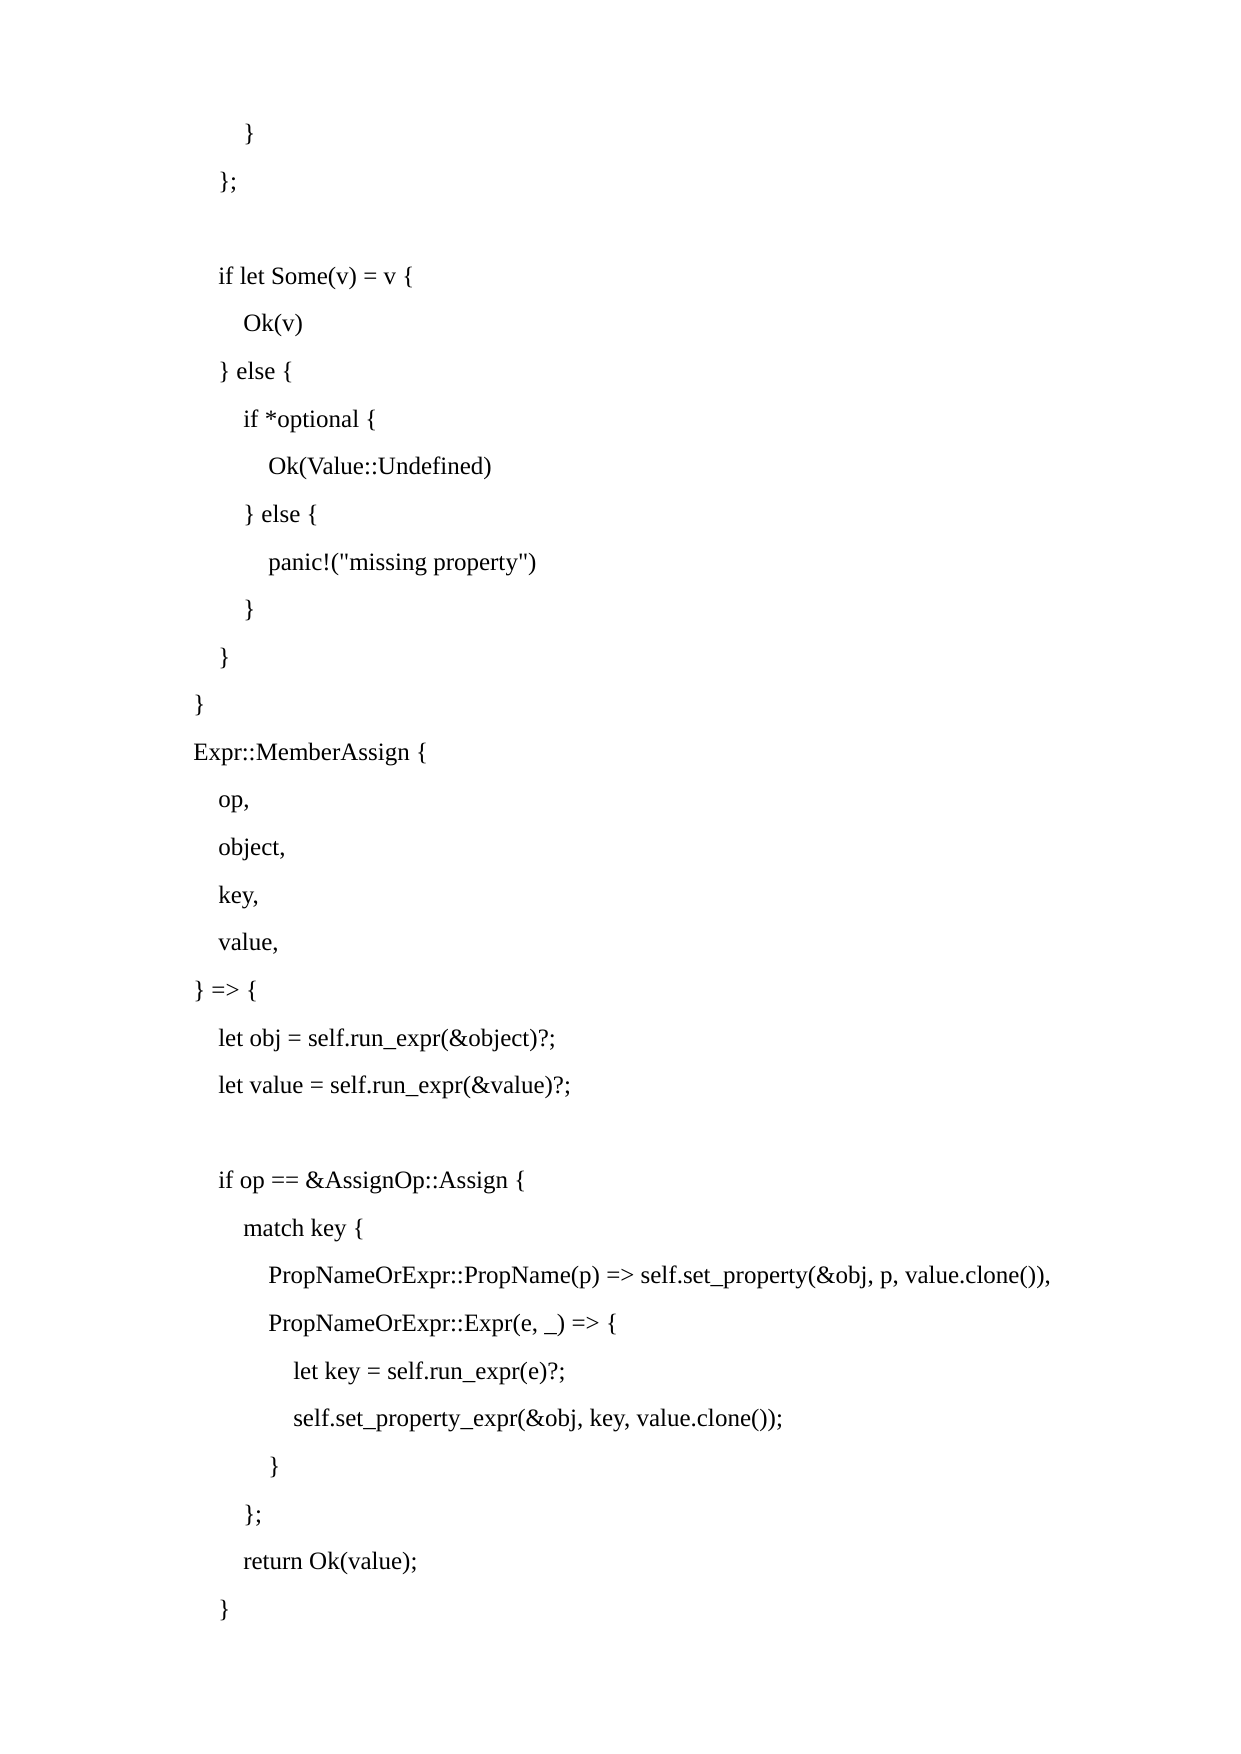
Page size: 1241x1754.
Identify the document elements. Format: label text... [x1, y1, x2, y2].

text PropNameOrExpr::PropName(p) => self.set_property(&obj, p, value.clone()), [118, 1261, 1122, 1289]
text } [118, 1451, 1122, 1480]
text return Ok(value); [118, 1546, 1122, 1575]
text panic!("missing property") [118, 547, 1122, 575]
text let key = self.run_expr(e)?; [118, 1356, 1122, 1384]
text self.set_property_expr(&obj, key, value.clone()); [118, 1403, 1122, 1432]
text } [118, 1594, 1122, 1623]
text Ok(v) [118, 308, 1122, 337]
text }; [118, 166, 1122, 194]
text PropNameOrExpr::Expr(e, _) => { [118, 1308, 1122, 1337]
text } else { [118, 499, 1122, 528]
text Expr::MemberAssign { [118, 737, 1122, 766]
text object, [118, 832, 1122, 861]
text } [118, 594, 1122, 623]
text } else { [118, 356, 1122, 385]
text if op == &AssignOp::Assign { [118, 1165, 1122, 1194]
text if *optional { [118, 404, 1122, 432]
text Ok(Value::Undefined) [118, 451, 1122, 480]
text value, [118, 927, 1122, 956]
text let obj = self.run_expr(&object)?; [118, 1023, 1122, 1051]
text } [118, 642, 1122, 671]
text } [118, 689, 1122, 718]
text key, [118, 880, 1122, 908]
text match key { [118, 1213, 1122, 1242]
text }; [118, 1499, 1122, 1527]
text if let Some(v) = v { [118, 261, 1122, 290]
text op, [118, 784, 1122, 813]
text } [118, 118, 1122, 147]
text } => { [118, 975, 1122, 1004]
text let value = self.run_expr(&value)?; [118, 1070, 1122, 1099]
